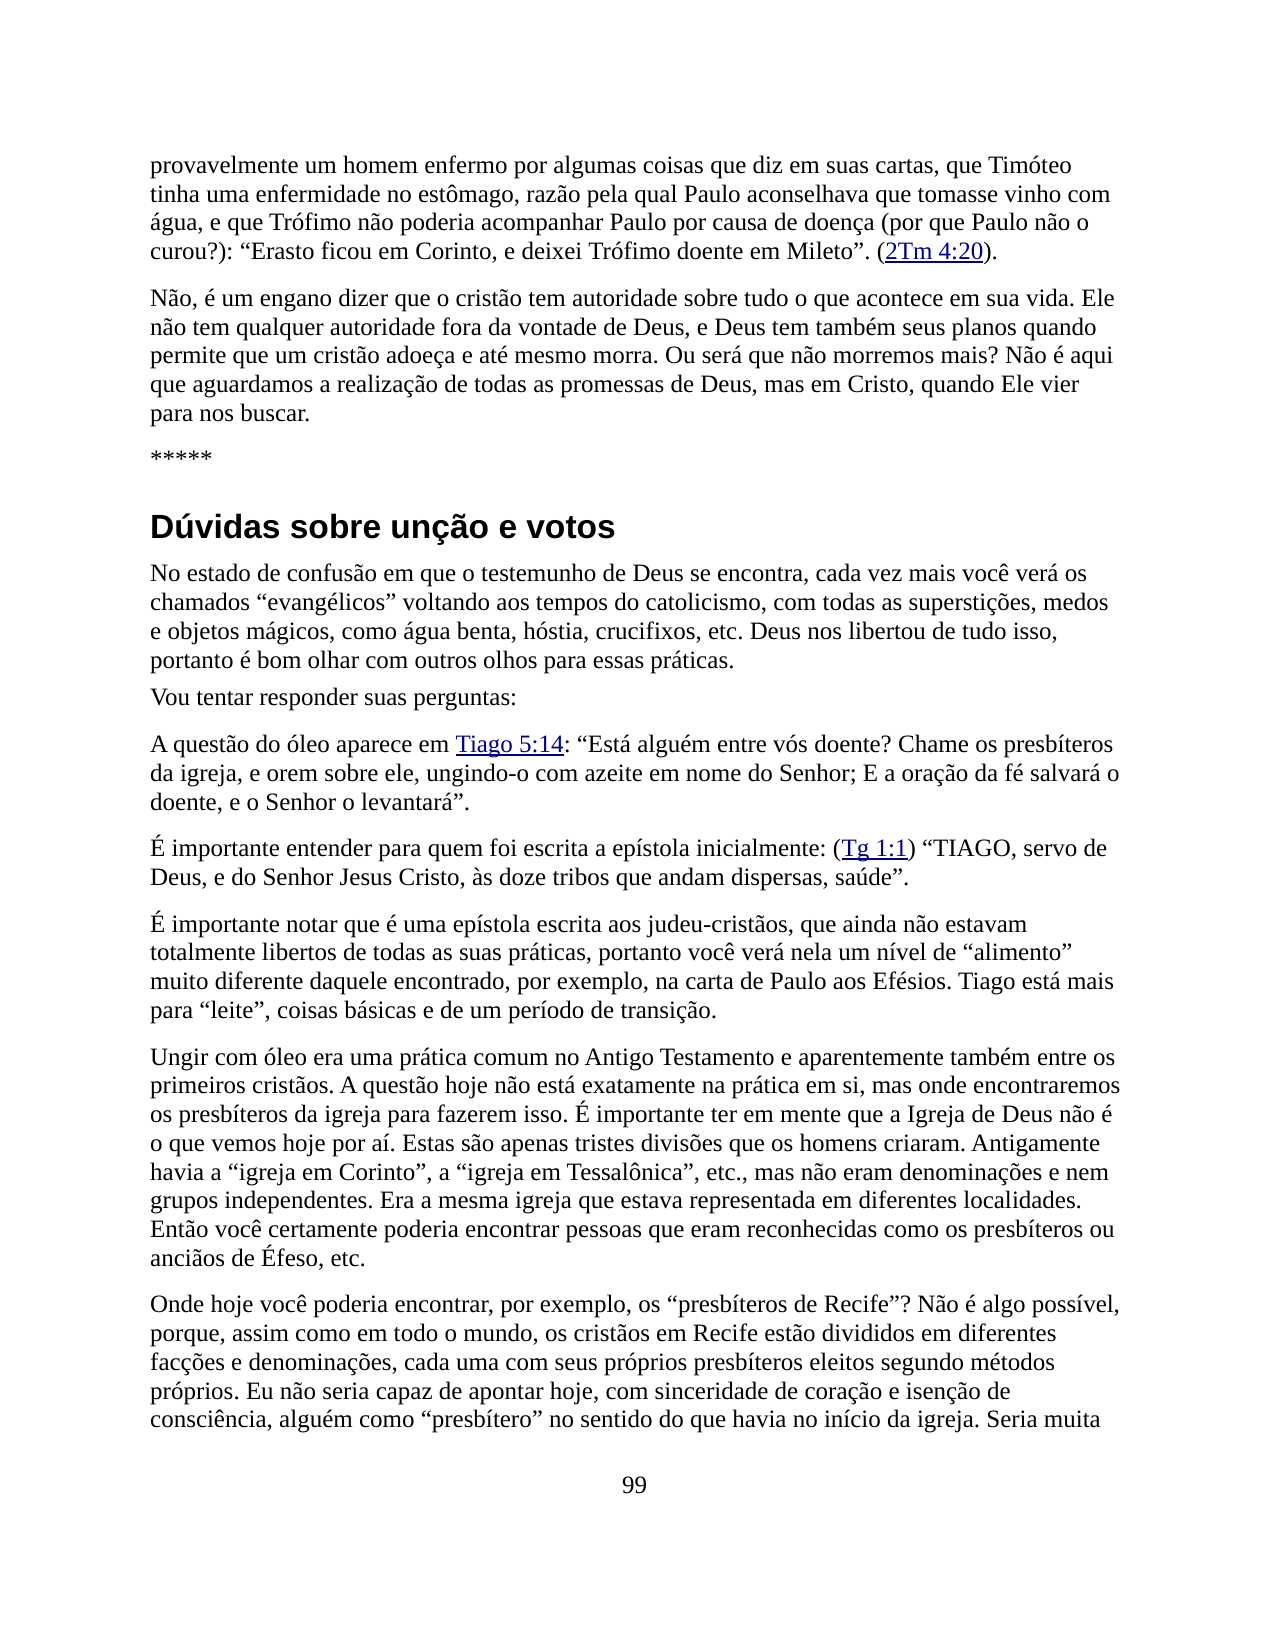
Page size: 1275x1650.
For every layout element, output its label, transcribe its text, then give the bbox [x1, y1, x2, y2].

text Onde hoje você poderia encontrar, por exemplo, os “presbíteros de Recife”? Não é algo possível, porque, assim como em todo o mundo, os cristãos em Recife estão divididos em diferentes facções e denominações, cada uma com seus próprios presbíteros eleitos segundo métodos próprios. Eu não seria capaz de apontar hoje, com sinceridade de coração e isenção de consciência, alguém como “presbítero” no sentido do que havia no início da igreja. Seria muita [150, 1289, 1125, 1433]
text ***** [150, 444, 1125, 473]
text No estado de confusão em que o testemunho de Deus se encontra, cada vez mais você verá os chamados “evangélicos” voltando aos tempos do catolicismo, com todas as superstições, medos e objetos mágicos, como água benta, hóstia, crucifixos, etc. Deus nos libertou de tudo isso, portanto é bom olhar com outros olhos para essas práticas. [150, 558, 1125, 673]
subtitle Dúvidas sobre unção e votos [150, 507, 1125, 546]
text Vou tentar responder suas perguntas: [150, 682, 1125, 711]
text provavelmente um homem enfermo por algumas coisas que diz em suas cartas, que Timóteo tinha uma enfermidade no estômago, razão pela qual Paulo aconselhava que tomasse vinho com água, e que Trófimo não poderia acompanhar Paulo por causa de doença (por que Paulo não o curou?): “Erasto ficou em Corinto, e deixei Trófimo doente em Mileto”. (2Tm 4:20). [150, 150, 1125, 265]
text É importante entender para quem foi escrita a epístola inicialmente: (Tg 1:1) “TIAGO, servo de Deus, e do Senhor Jesus Cristo, às doze tribos que andam dispersas, saúde”. [150, 833, 1125, 891]
text Ungir com óleo era uma prática comum no Antigo Testamento e aparentemente também entre os primeiros cristãos. A questão hoje não está exatamente na prática em si, mas onde encontraremos os presbíteros da igreja para fazerem isso. É importante ter em mente que a Igreja de Deus não é o que vemos hoje por aí. Estas são apenas tristes divisões que os homens criaram. Antigamente havia a “igreja em Corinto”, a “igreja em Tessalônica”, etc., mas não eram denominações e nem grupos independentes. Era a mesma igreja que estava representada em diferentes localidades. Então você certamente poderia encontrar pessoas que eram reconhecidas como os presbíteros ou anciãos de Éfeso, etc. [150, 1042, 1125, 1272]
text A questão do óleo aparece em Tiago 5:14: “Está alguém entre vós doente? Chame os presbíteros da igreja, e orem sobre ele, ungindo-o com azeite em nome do Senhor; E a oração da fé salvará o doente, e o Senhor o levantará”. [150, 729, 1125, 815]
text É importante notar que é uma epístola escrita aos judeu-cristãos, que ainda não estavam totalmente libertos de todas as suas práticas, portanto você verá nela um nível de “alimento” muito diferente daquele encontrado, por exemplo, na carta de Paulo aos Efésios. Tiago está mais para “leite”, coisas básicas e de um período de transição. [150, 909, 1125, 1024]
text Não, é um engano dizer que o cristão tem autoridade sobre tudo o que acontece em sua vida. Ele não tem qualquer autoridade fora da vontade de Deus, e Deus tem também seus planos quando permite que um cristão adoeça e até mesmo morra. Ou será que não morremos mais? Não é aqui que aguardamos a realização de todas as promessas de Deus, mas em Cristo, quando Ele vier para nos buscar. [150, 283, 1125, 427]
